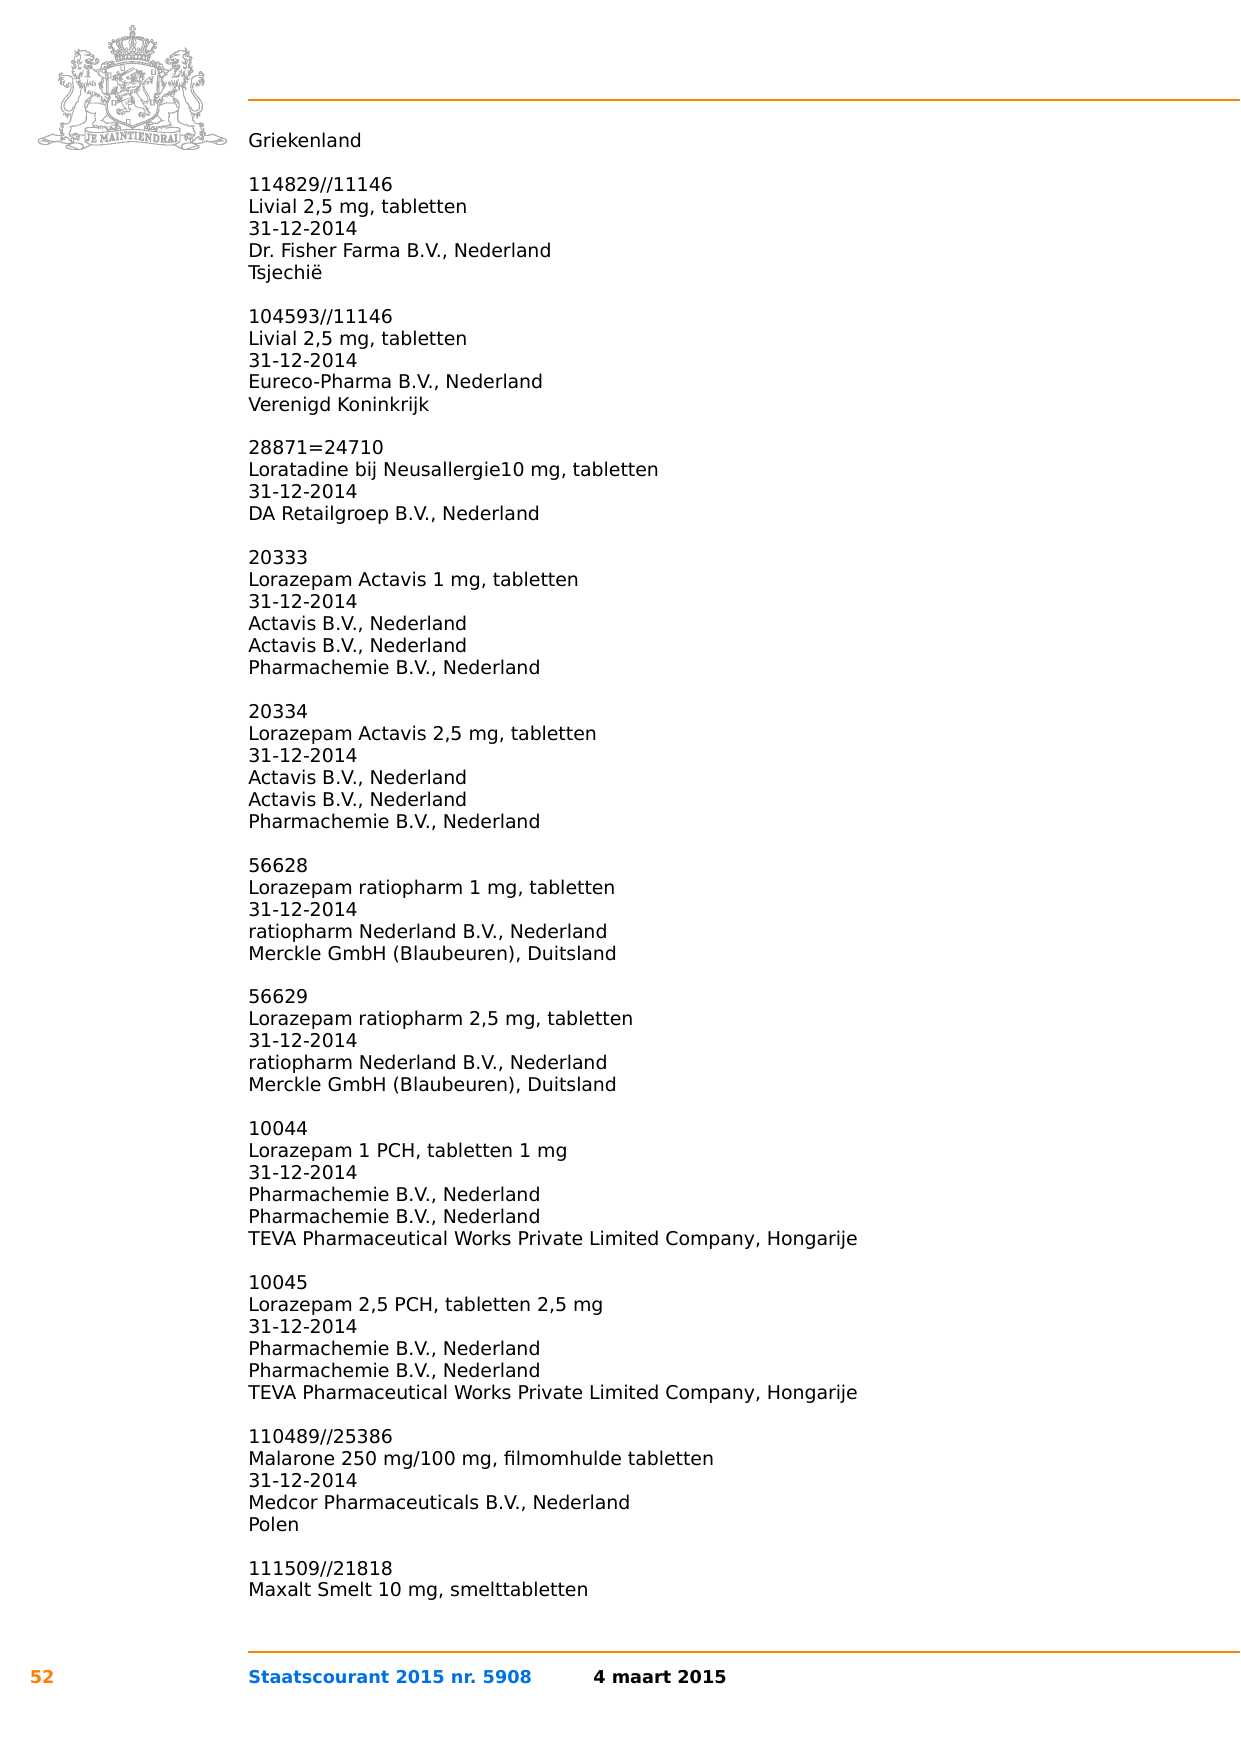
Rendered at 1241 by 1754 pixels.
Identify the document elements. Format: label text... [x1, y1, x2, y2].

text 31-12-2014 [248, 898, 1163, 921]
text Pharmachemie B.V., Nederland [248, 1338, 1163, 1360]
text 10045 [248, 1272, 1163, 1294]
text Verenigd Koninkrijk [248, 393, 1163, 415]
text Loratadine bij Neusallergie10 mg, tabletten [248, 459, 1163, 481]
text 31-12-2014 [248, 745, 1163, 767]
text ratiopharm Nederland B.V., Nederland [248, 1052, 1163, 1074]
text TEVA Pharmaceutical Works Private Limited Company, Hongarije [248, 1228, 1163, 1250]
text Actavis B.V., Nederland [248, 635, 1163, 657]
text Merckle GmbH (Blaubeuren), Duitsland [248, 942, 1163, 964]
text Lorazepam 1 PCH, tabletten 1 mg [248, 1140, 1163, 1162]
text 31-12-2014 [248, 1030, 1163, 1052]
text Lorazepam ratiopharm 1 mg, tabletten [248, 877, 1163, 898]
text Pharmachemie B.V., Nederland [248, 657, 1163, 679]
text 114829//11146 [248, 174, 1163, 196]
text 31-12-2014 [248, 1316, 1163, 1338]
text 31-12-2014 [248, 1469, 1163, 1492]
text Pharmachemie B.V., Nederland [248, 1206, 1163, 1228]
text Actavis B.V., Nederland [248, 789, 1163, 811]
text TEVA Pharmaceutical Works Private Limited Company, Hongarije [248, 1382, 1163, 1404]
text Actavis B.V., Nederland [248, 613, 1163, 635]
text 31-12-2014 [248, 481, 1163, 503]
text Lorazepam ratiopharm 2,5 mg, tabletten [248, 1008, 1163, 1030]
text 20334 [248, 701, 1163, 723]
text Lorazepam 2,5 PCH, tabletten 2,5 mg [248, 1294, 1163, 1316]
text Actavis B.V., Nederland [248, 767, 1163, 789]
text Tsjechië [248, 262, 1163, 284]
text Lorazepam Actavis 1 mg, tabletten [248, 569, 1163, 591]
text 10044 [248, 1118, 1163, 1140]
text 31-12-2014 [248, 591, 1163, 613]
text 110489//25386 [248, 1426, 1163, 1448]
text Livial 2,5 mg, tabletten [248, 196, 1163, 218]
text Medcor Pharmaceuticals B.V., Nederland [248, 1492, 1163, 1513]
text Lorazepam Actavis 2,5 mg, tabletten [248, 723, 1163, 745]
text 31-12-2014 [248, 1162, 1163, 1184]
text 104593//11146 [248, 306, 1163, 327]
text Malarone 250 mg/100 mg, filmomhulde tabletten [248, 1448, 1163, 1469]
text 31-12-2014 [248, 218, 1163, 240]
text Pharmachemie B.V., Nederland [248, 811, 1163, 833]
text ratiopharm Nederland B.V., Nederland [248, 921, 1163, 942]
text 111509//21818 [248, 1557, 1163, 1579]
text 20333 [248, 547, 1163, 569]
text Merckle GmbH (Blaubeuren), Duitsland [248, 1074, 1163, 1096]
text Maxalt Smelt 10 mg, smelttabletten [248, 1579, 1163, 1601]
picture [38, 25, 227, 150]
text 56628 [248, 854, 1163, 877]
text Pharmachemie B.V., Nederland [248, 1184, 1163, 1206]
text Polen [248, 1513, 1163, 1536]
text 56629 [248, 986, 1163, 1008]
text Eureco-Pharma B.V., Nederland [248, 371, 1163, 393]
text Livial 2,5 mg, tabletten [248, 327, 1163, 349]
text DA Retailgroep B.V., Nederland [248, 503, 1163, 525]
text Pharmachemie B.V., Nederland [248, 1360, 1163, 1382]
text Dr. Fisher Farma B.V., Nederland [248, 240, 1163, 262]
text 31-12-2014 [248, 349, 1163, 371]
text Griekenland [248, 130, 1163, 152]
text 28871=24710 [248, 437, 1163, 459]
